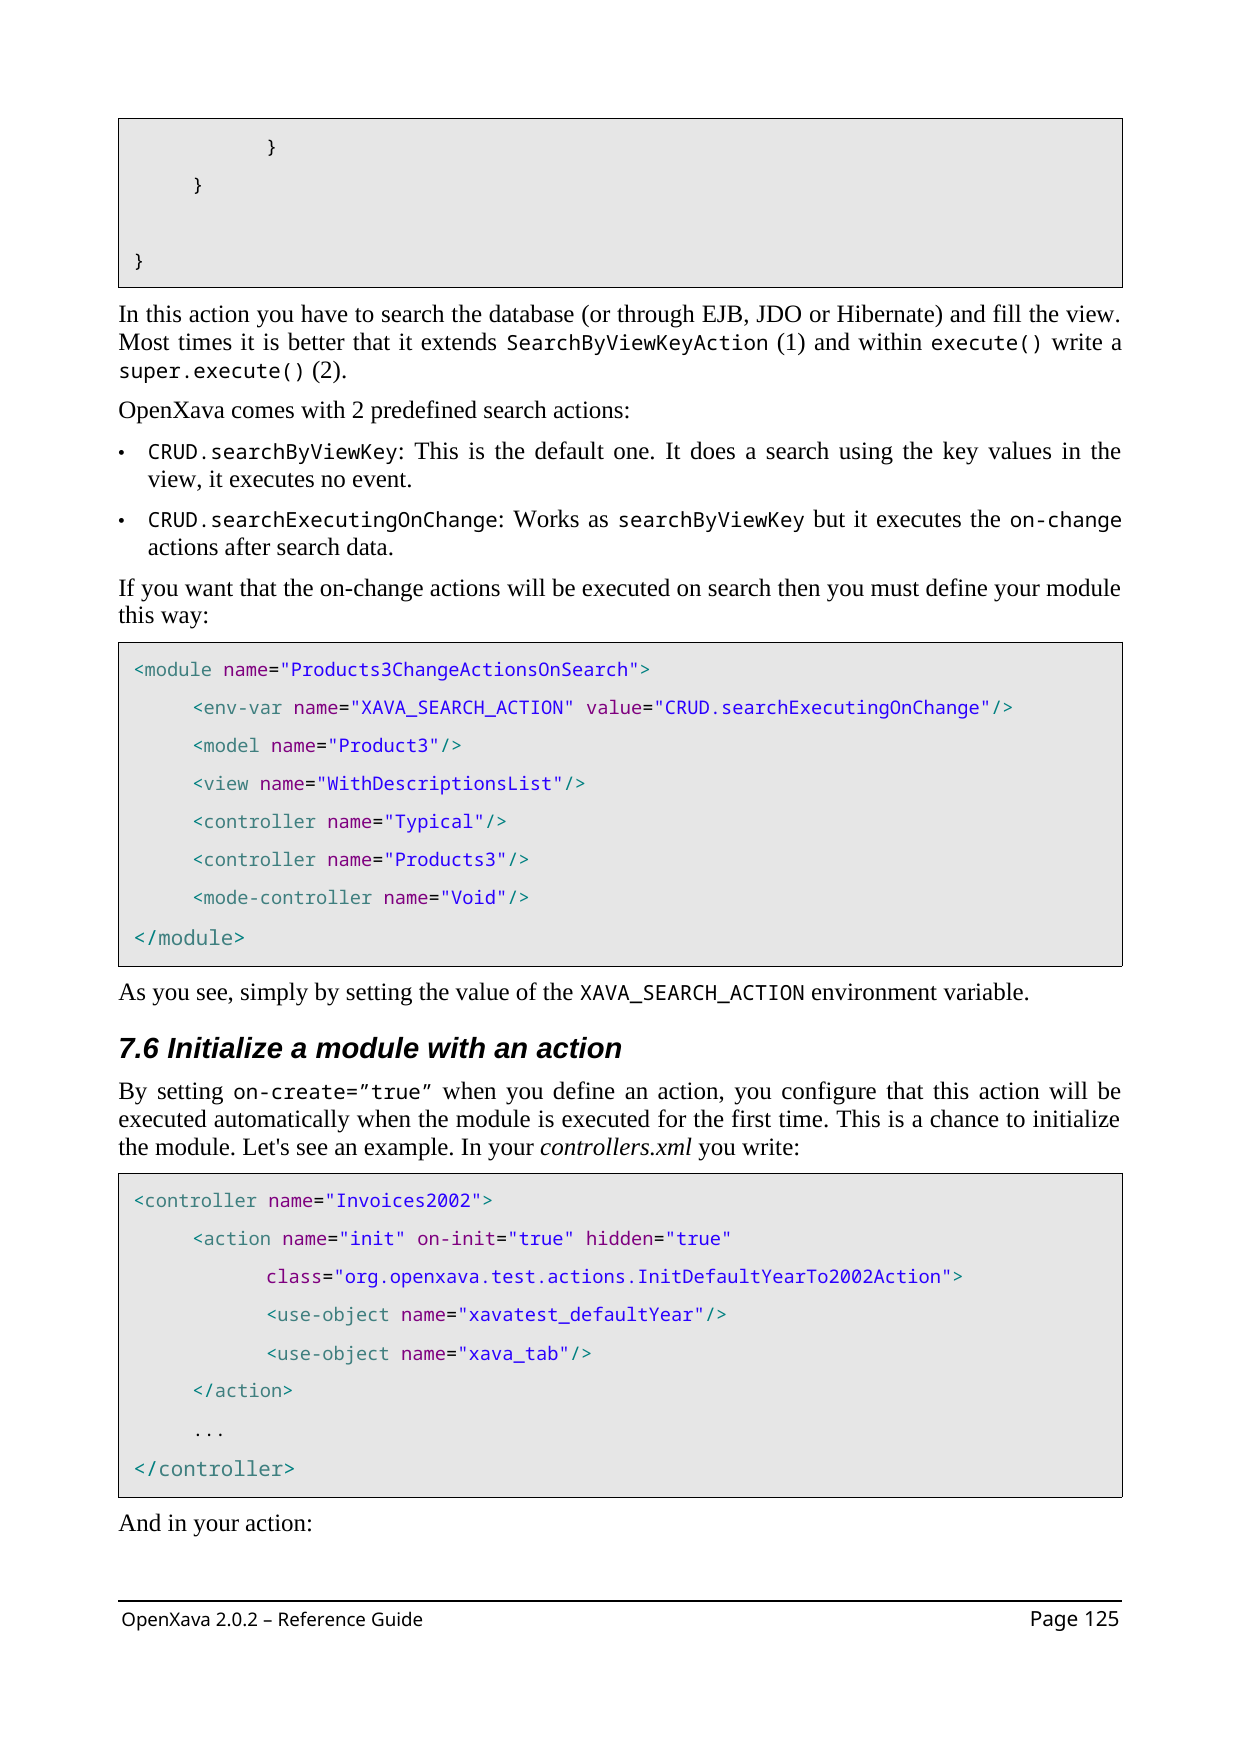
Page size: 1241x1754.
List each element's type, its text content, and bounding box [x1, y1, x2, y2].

text } [119, 156, 1122, 194]
text </action> [119, 1363, 1122, 1401]
text <module name="Products3ChangeActionsOnSearch"> [119, 643, 1122, 680]
text <controller name="Products3"/> [119, 832, 1122, 870]
text <mode-controller name="Void"/> [119, 870, 1122, 908]
text If you want that the on-change actions will be executed on search then you must define your module this way: [118, 574, 1122, 629]
list CRUD.searchByViewKey: This is the default one. It does a search using the key values in the view, it executes no event. [118, 437, 1122, 493]
text <controller name="Invoices2002"> [119, 1174, 1122, 1211]
text By setting on-create=”true” when you define an action, you configure that this action will be executed automatically when the module is executed for the first time. This is a chance to initialize the module. Let's see an example. In your controllers.xml you write: [118, 1077, 1122, 1160]
text <action name="init" on-init="true" hidden="true" [119, 1211, 1122, 1249]
list CRUD.searchExecutingOnChange: Works as searchByViewKey but it executes the on-change actions after search data. [118, 505, 1122, 561]
text </module> [119, 908, 1122, 966]
text ... [119, 1401, 1122, 1439]
text <use-object name="xava_tab"/> [119, 1325, 1122, 1363]
text } [119, 232, 1122, 287]
text And in your action: [118, 1509, 1122, 1537]
text <model name="Product3"/> [119, 718, 1122, 756]
subtitle Initialize a module with an action [118, 1032, 1122, 1064]
text <controller name="Typical"/> [119, 794, 1122, 832]
text OpenXava comes with 2 predefined search actions: [118, 397, 1122, 424]
text class="org.openxava.test.actions.InitDefaultYearTo2002Action"> [119, 1249, 1122, 1287]
text <env-var name="XAVA_SEARCH_ACTION" value="CRUD.searchExecutingOnChange"/> [119, 680, 1122, 718]
text </controller> [119, 1439, 1122, 1497]
text In this action you have to search the database (or through EJB, JDO or Hibernate) and fill the view. Most times it is better that it extends SearchByViewKeyAction (1) and within execute() write a super.execute() (2). [118, 300, 1122, 384]
text <use-object name="xavatest_defaultYear"/> [119, 1287, 1122, 1325]
text <view name="WithDescriptionsList"/> [119, 756, 1122, 794]
text As you see, simply by setting the value of the XAVA_SEARCH_ACTION environment variable. [118, 978, 1122, 1007]
text } [119, 119, 1122, 156]
